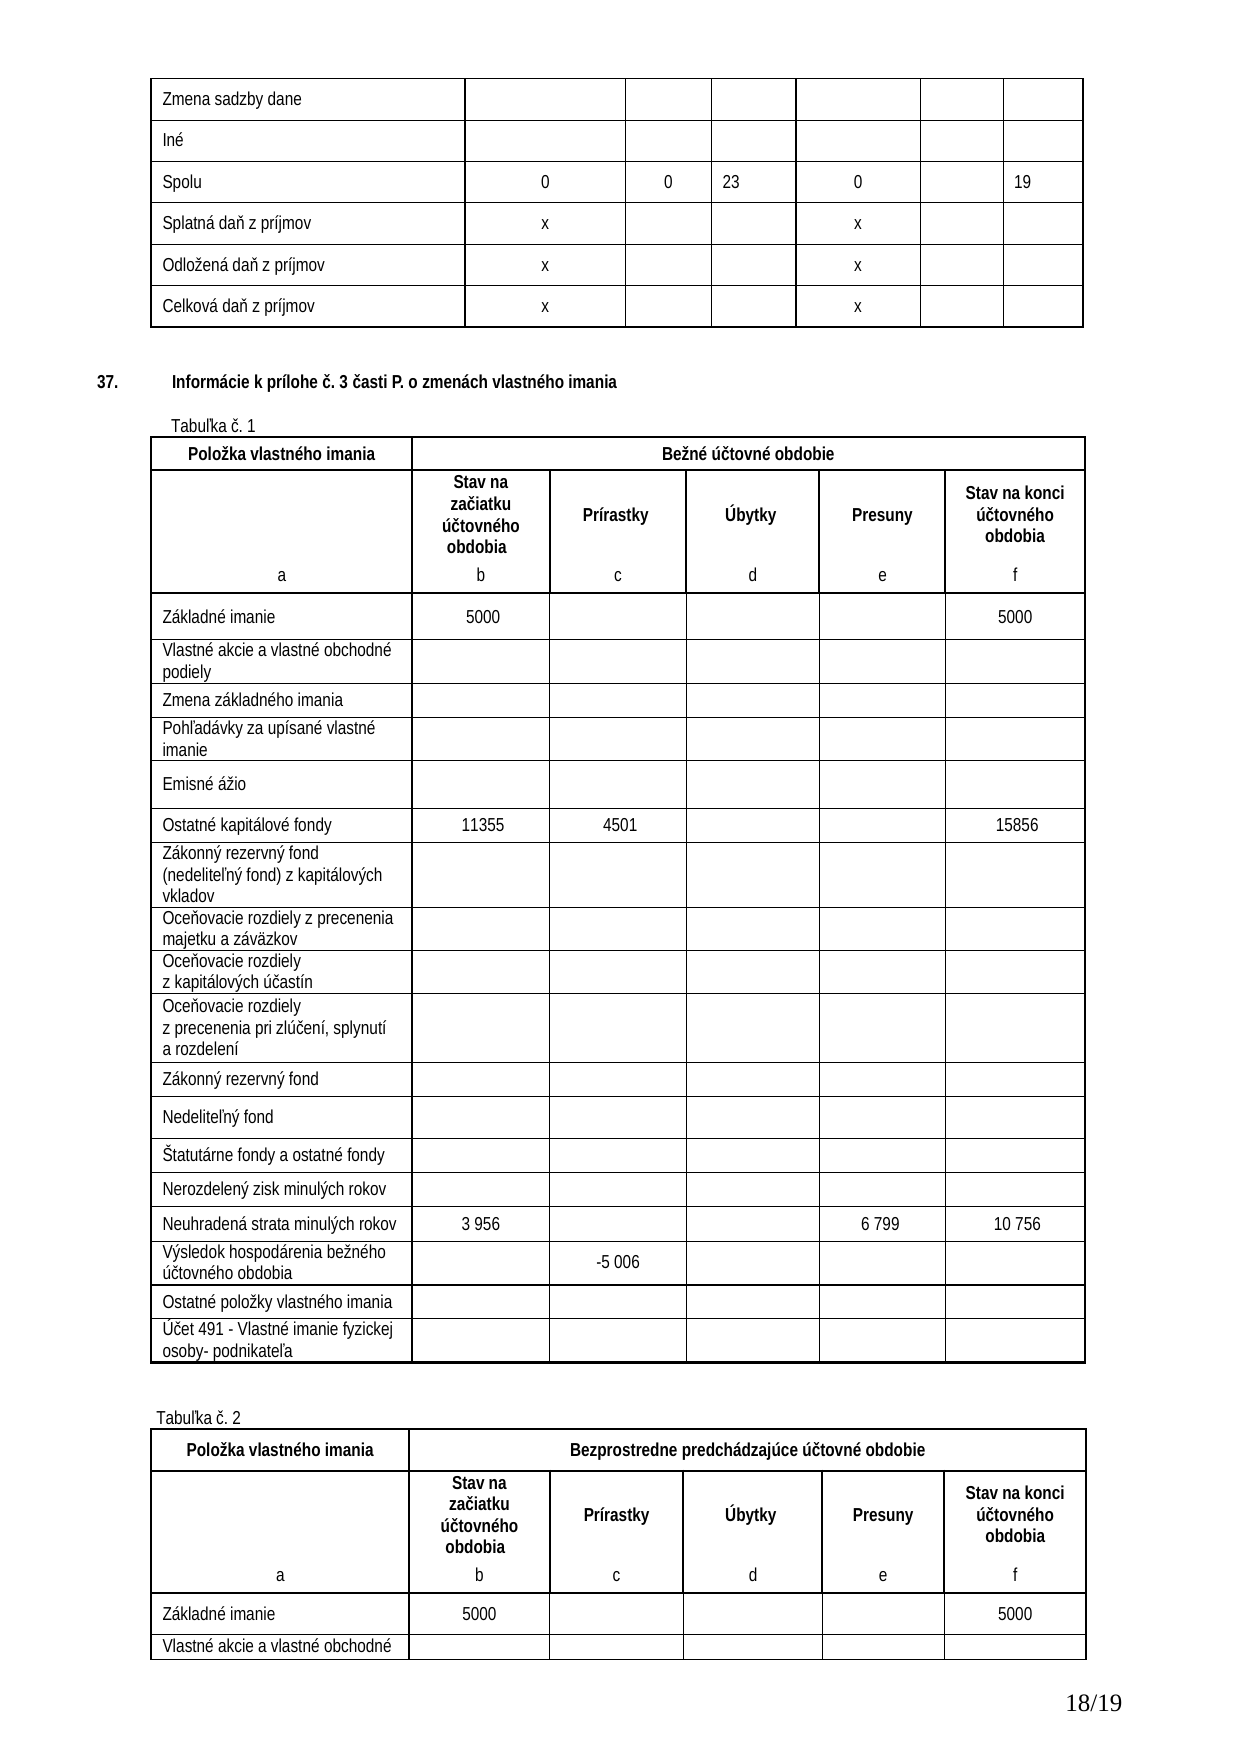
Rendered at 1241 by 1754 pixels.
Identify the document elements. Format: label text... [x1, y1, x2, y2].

table_cell [550, 1319, 686, 1361]
table_cell [550, 761, 686, 807]
table_cell Účet 491 - Vlastné imanie fyzickej osoby- podnikateľa [152, 1319, 411, 1361]
table_cell Vlastné akcie a vlastné obchodné podiely [152, 640, 411, 682]
table_cell Celková daň z príjmov [152, 286, 464, 326]
table_cell Stav na začiatku účtovného obdobia [410, 1472, 549, 1558]
table_cell [413, 1319, 549, 1361]
table_cell [626, 286, 711, 326]
table_cell Presuny [820, 471, 944, 558]
table_cell Prírastky [551, 1472, 682, 1558]
table_cell [687, 1063, 819, 1096]
table_cell Stav na začiatku účtovného obdobia [413, 471, 549, 558]
table_cell [687, 1242, 819, 1284]
table_cell Prírastky [551, 471, 685, 558]
table_cell x [466, 203, 625, 243]
table_cell [687, 1097, 819, 1137]
table_cell [946, 684, 1084, 717]
table_cell [1004, 203, 1082, 243]
table_cell [413, 951, 549, 993]
table_cell [921, 245, 1003, 285]
table_cell 10 756 [946, 1207, 1084, 1241]
table_cell [413, 1242, 549, 1284]
table_cell [550, 1635, 683, 1659]
table_cell a [152, 1558, 408, 1592]
table_cell [687, 1319, 819, 1361]
table_cell [413, 1063, 549, 1096]
table_cell 4501 [550, 809, 686, 842]
table_cell [687, 951, 819, 993]
table_cell c [551, 1558, 682, 1592]
table_cell [820, 994, 945, 1062]
table_cell [550, 843, 686, 907]
table_cell [946, 1097, 1084, 1137]
table_cell Nedeliteľný fond [152, 1097, 411, 1137]
table_cell [550, 951, 686, 993]
table_cell Výsledok hospodárenia bežného účtovného obdobia [152, 1242, 411, 1284]
table_cell [687, 1207, 819, 1241]
table_cell [820, 594, 945, 639]
table_cell 19 [1004, 162, 1082, 202]
table_cell [413, 1097, 549, 1137]
table_cell [550, 1173, 686, 1206]
table_cell [413, 994, 549, 1062]
table_cell d [687, 558, 818, 592]
table_cell 23 [712, 162, 795, 202]
table_cell Základné imanie [152, 1594, 408, 1633]
table_cell [921, 286, 1003, 326]
table_cell Oceňovacie rozdiely z kapitálových účastín [152, 951, 411, 993]
table_cell [684, 1635, 822, 1659]
table_cell Nerozdelený zisk minulých rokov [152, 1173, 411, 1206]
table_cell b [413, 558, 549, 592]
table_cell [946, 951, 1084, 993]
table_cell [687, 761, 819, 807]
table_cell Vlastné akcie a vlastné obchodné [152, 1635, 408, 1659]
table_cell x [797, 203, 920, 243]
table_cell Spolu [152, 162, 464, 202]
table_cell [946, 908, 1084, 950]
table_cell [687, 994, 819, 1062]
table_cell [820, 809, 945, 842]
table_cell [413, 1286, 549, 1318]
table_cell [152, 1472, 408, 1558]
table_cell [820, 1097, 945, 1137]
table_cell Zmena základného imania [152, 684, 411, 717]
table_cell [687, 1286, 819, 1318]
table_cell [1004, 245, 1082, 285]
table_cell [820, 843, 945, 907]
table_cell e [823, 1558, 943, 1592]
table_cell [921, 79, 1003, 119]
table_cell x [466, 245, 625, 285]
table_cell [550, 1063, 686, 1096]
list Informácie k prílohe č. 3 časti P. o zmenách vlastného imania [97, 371, 1122, 393]
table_cell 15856 [946, 809, 1084, 842]
table_cell [820, 684, 945, 717]
table_cell [946, 1173, 1084, 1206]
table_cell [687, 684, 819, 717]
table_cell x [797, 286, 920, 326]
table_cell [712, 286, 795, 326]
table_cell 5000 [410, 1594, 549, 1633]
table_cell [626, 79, 711, 119]
table_cell x [466, 286, 625, 326]
table_cell [712, 203, 795, 243]
table_cell [820, 761, 945, 807]
table_cell Oceňovacie rozdiely z precenenia majetku a záväzkov [152, 908, 411, 950]
table_cell [921, 121, 1003, 161]
table_cell Zmena sadzby dane [152, 79, 464, 119]
table_cell [413, 1173, 549, 1206]
table_cell [1004, 286, 1082, 326]
table_cell [413, 761, 549, 807]
table_header Bezprostredne predchádzajúce účtovné obdobie [410, 1430, 1085, 1469]
table_cell [820, 908, 945, 950]
table_header Položka vlastného imania [152, 1430, 408, 1469]
table_cell [410, 1635, 549, 1659]
table_cell [550, 1097, 686, 1137]
table_cell f [946, 558, 1084, 592]
table_cell Emisné ážio [152, 761, 411, 807]
table_cell [413, 640, 549, 682]
table_cell [626, 121, 711, 161]
table_cell [921, 162, 1003, 202]
table_cell x [797, 245, 920, 285]
table_header Bežné účtovné obdobie [413, 438, 1084, 469]
table_cell 5000 [945, 1594, 1085, 1633]
table_cell [687, 640, 819, 682]
table_cell [550, 1139, 686, 1172]
table_cell Iné [152, 121, 464, 161]
table_cell Ostatné položky vlastného imania [152, 1286, 411, 1318]
table_cell Zákonný rezervný fond [152, 1063, 411, 1096]
table_cell Zákonný rezervný fond (nedeliteľný fond) z kapitálových vkladov [152, 843, 411, 907]
table_cell [413, 1139, 549, 1172]
table_cell [550, 640, 686, 682]
table_cell [823, 1594, 944, 1633]
text Tabuľka č. 1 [97, 414, 1122, 436]
table_cell [687, 594, 819, 639]
table_cell Štatutárne fondy a ostatné fondy [152, 1139, 411, 1172]
table_cell 0 [466, 162, 625, 202]
table_cell Presuny [823, 1472, 943, 1558]
table_cell [921, 203, 1003, 243]
table_cell [712, 121, 795, 161]
table_cell [413, 843, 549, 907]
table_cell 3 956 [413, 1207, 549, 1241]
table_cell [946, 1139, 1084, 1172]
table_cell [945, 1635, 1085, 1659]
table_cell [946, 1286, 1084, 1318]
table_cell [550, 594, 686, 639]
table_cell Ostatné kapitálové fondy [152, 809, 411, 842]
table_cell [820, 951, 945, 993]
table_cell d [684, 1558, 821, 1592]
table_cell [550, 908, 686, 950]
table_cell [687, 1173, 819, 1206]
table_cell [820, 1173, 945, 1206]
table_cell [413, 684, 549, 717]
table_cell [946, 640, 1084, 682]
table_cell Pohľadávky za upísané vlastné imanie [152, 718, 411, 760]
table_cell [820, 1063, 945, 1096]
table_cell 0 [797, 162, 920, 202]
table_cell [152, 471, 411, 558]
table_cell a [152, 558, 411, 592]
table_cell [797, 121, 920, 161]
table_cell [946, 843, 1084, 907]
table_cell Splatná daň z príjmov [152, 203, 464, 243]
table_cell [626, 203, 711, 243]
table_cell [550, 684, 686, 717]
table_cell [946, 994, 1084, 1062]
table_cell [823, 1635, 944, 1659]
table_cell [466, 79, 625, 119]
table_cell [466, 121, 625, 161]
table_cell Úbytky [684, 1472, 821, 1558]
table_cell [687, 1139, 819, 1172]
table_cell [820, 1139, 945, 1172]
table_cell f [945, 1558, 1085, 1592]
table_cell [946, 1319, 1084, 1361]
table_cell [684, 1594, 822, 1633]
table_cell Neuhradená strata minulých rokov [152, 1207, 411, 1241]
table_cell c [551, 558, 685, 592]
table_cell 0 [626, 162, 711, 202]
table_cell [712, 79, 795, 119]
table_cell 5000 [413, 594, 549, 639]
table_cell [946, 761, 1084, 807]
table_cell [820, 1319, 945, 1361]
table_cell [550, 1207, 686, 1241]
table_cell [712, 245, 795, 285]
table_cell [946, 1242, 1084, 1284]
table_cell [626, 245, 711, 285]
table_cell 6 799 [820, 1207, 945, 1241]
table_cell -5 006 [550, 1242, 686, 1284]
table_cell [687, 908, 819, 950]
table_cell Stav na konci účtovného obdobia [945, 1472, 1085, 1558]
table_cell Oceňovacie rozdiely z precenenia pri zlúčení, splynutí a rozdelení [152, 994, 411, 1062]
table_cell [550, 1594, 683, 1633]
table_cell Základné imanie [152, 594, 411, 639]
table_cell [820, 1242, 945, 1284]
table_cell Odložená daň z príjmov [152, 245, 464, 285]
table_cell [820, 640, 945, 682]
table_cell [820, 718, 945, 760]
table_cell [413, 718, 549, 760]
table_cell [413, 908, 549, 950]
table_cell 11355 [413, 809, 549, 842]
table_cell [797, 79, 920, 119]
table_cell 5000 [946, 594, 1084, 639]
table_cell [550, 718, 686, 760]
table_cell [550, 1286, 686, 1318]
table_header Položka vlastného imania [152, 438, 411, 469]
table_cell e [820, 558, 944, 592]
text Tabuľka č. 2 [23, 1407, 1122, 1428]
table_cell [687, 718, 819, 760]
table_cell [550, 994, 686, 1062]
table_cell Stav na konci účtovného obdobia [946, 471, 1084, 558]
table_cell [946, 718, 1084, 760]
table_cell [687, 809, 819, 842]
table_cell [820, 1286, 945, 1318]
table_cell [687, 843, 819, 907]
table_cell b [410, 1558, 549, 1592]
table_cell Úbytky [687, 471, 818, 558]
table_cell [1004, 121, 1082, 161]
table_cell [946, 1063, 1084, 1096]
table_cell [1004, 79, 1082, 119]
